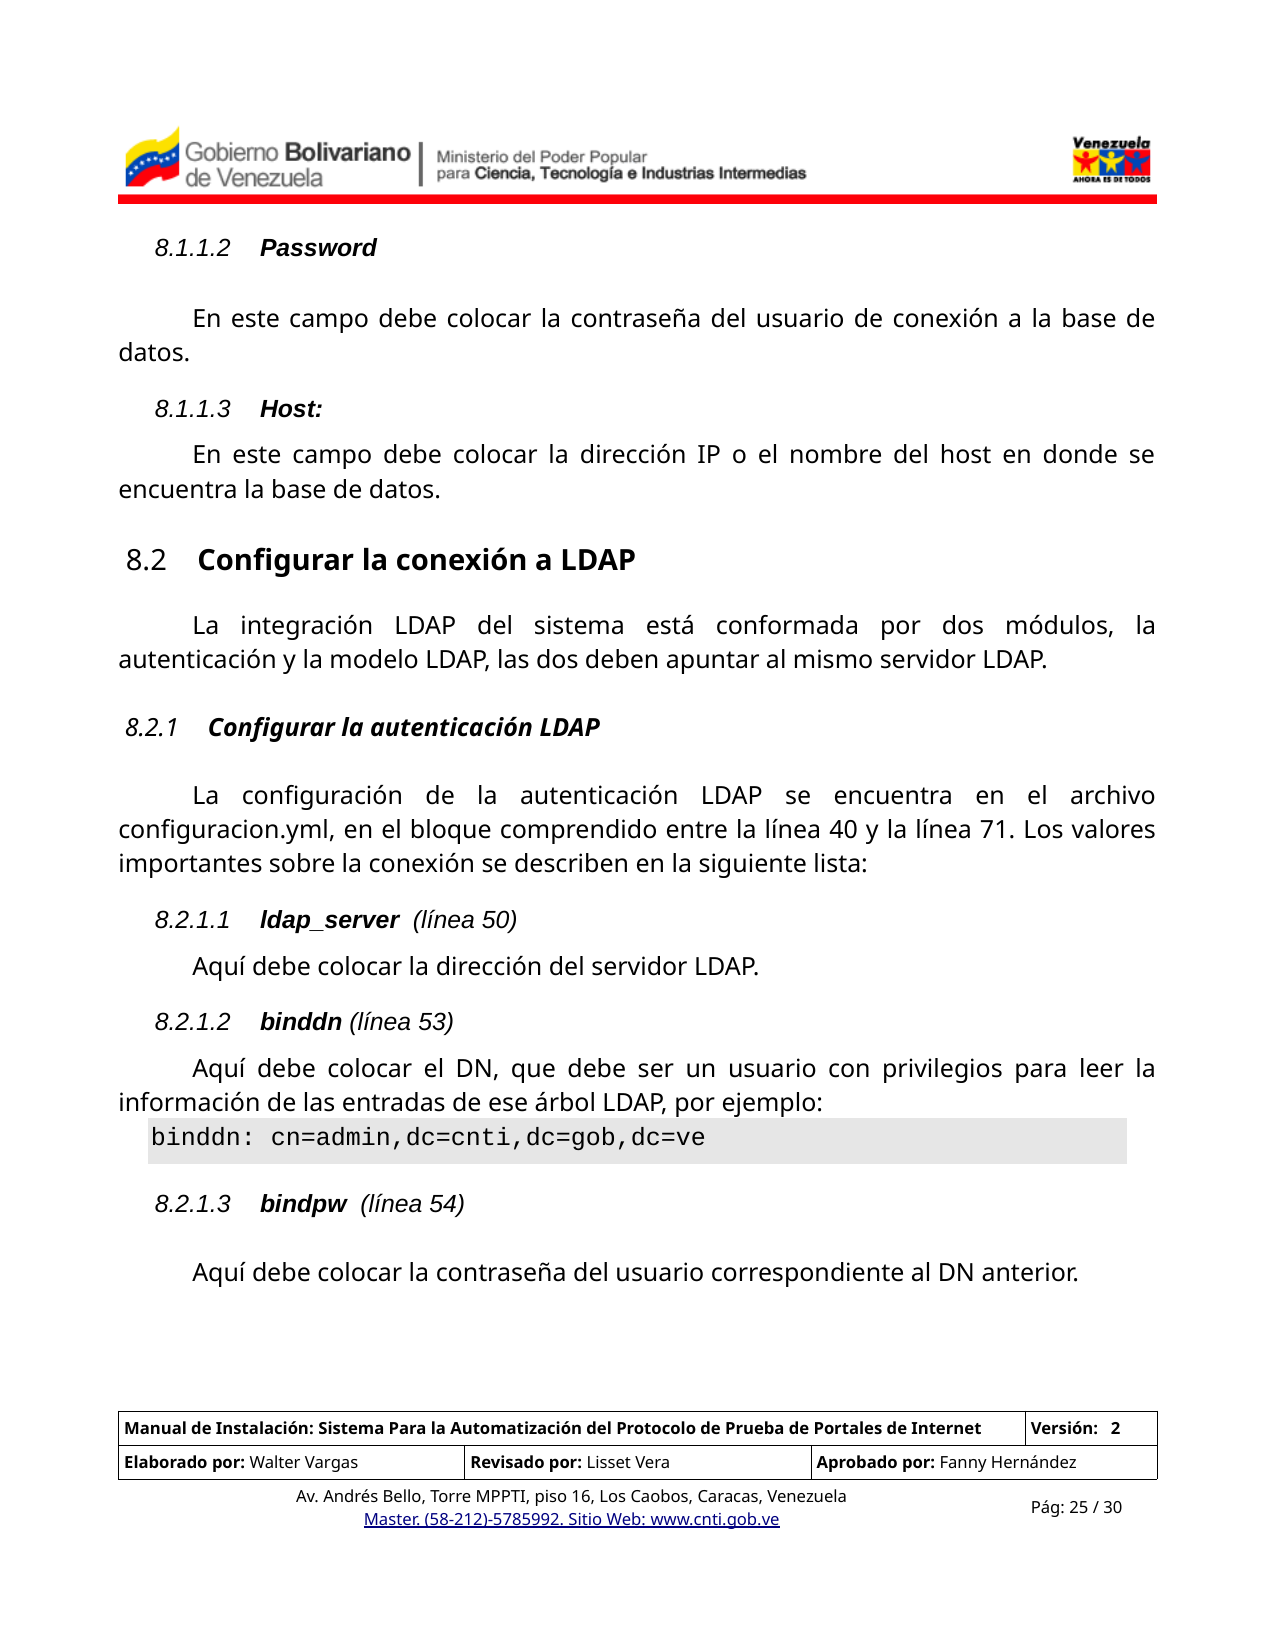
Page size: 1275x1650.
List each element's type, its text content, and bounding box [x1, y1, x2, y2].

text La integración LDAP del sistema está conformada por dos módulos, la autenticación y la modelo LDAP, las dos deben apuntar al mismo servidor LDAP. [118, 599, 1157, 676]
text En este campo debe colocar la dirección IP o el nombre del host en donde se encuentra la base de datos. [118, 435, 1157, 505]
text binddn: cn=admin,dc=cnti,dc=gob,dc=ve [148, 1118, 1127, 1156]
subtitle Configurar la conexión a LDAP [118, 539, 1157, 579]
text Aquí debe colocar la dirección del servidor LDAP. [118, 946, 1157, 982]
subtitle Host: [148, 394, 1157, 423]
subtitle Configurar la autenticación LDAP [118, 710, 1157, 744]
picture [118, 118, 1157, 204]
text Aquí debe colocar la contraseña del usuario correspondiente al DN anterior. [118, 1230, 1157, 1289]
text Aquí debe colocar el DN, que debe ser un usuario con privilegios para leer la información de las entradas de ese árbol LDAP, por ejemplo: [118, 1048, 1157, 1118]
subtitle Password [148, 233, 1157, 261]
text La configuración de la autenticación LDAP se encuentra en el archivo configuracion.yml, en el bloque comprendido entre la línea 40 y la línea 71. Los valores importantes sobre la conexión se describen en la siguiente lista: [118, 761, 1157, 880]
subtitle bindpw (línea 54) [148, 1189, 1157, 1217]
text En este campo debe colocar la contraseña del usuario de conexión a la base de datos. [118, 274, 1157, 369]
subtitle ldap_server (línea 50) [148, 905, 1157, 933]
subtitle binddn (línea 53) [148, 1007, 1157, 1036]
